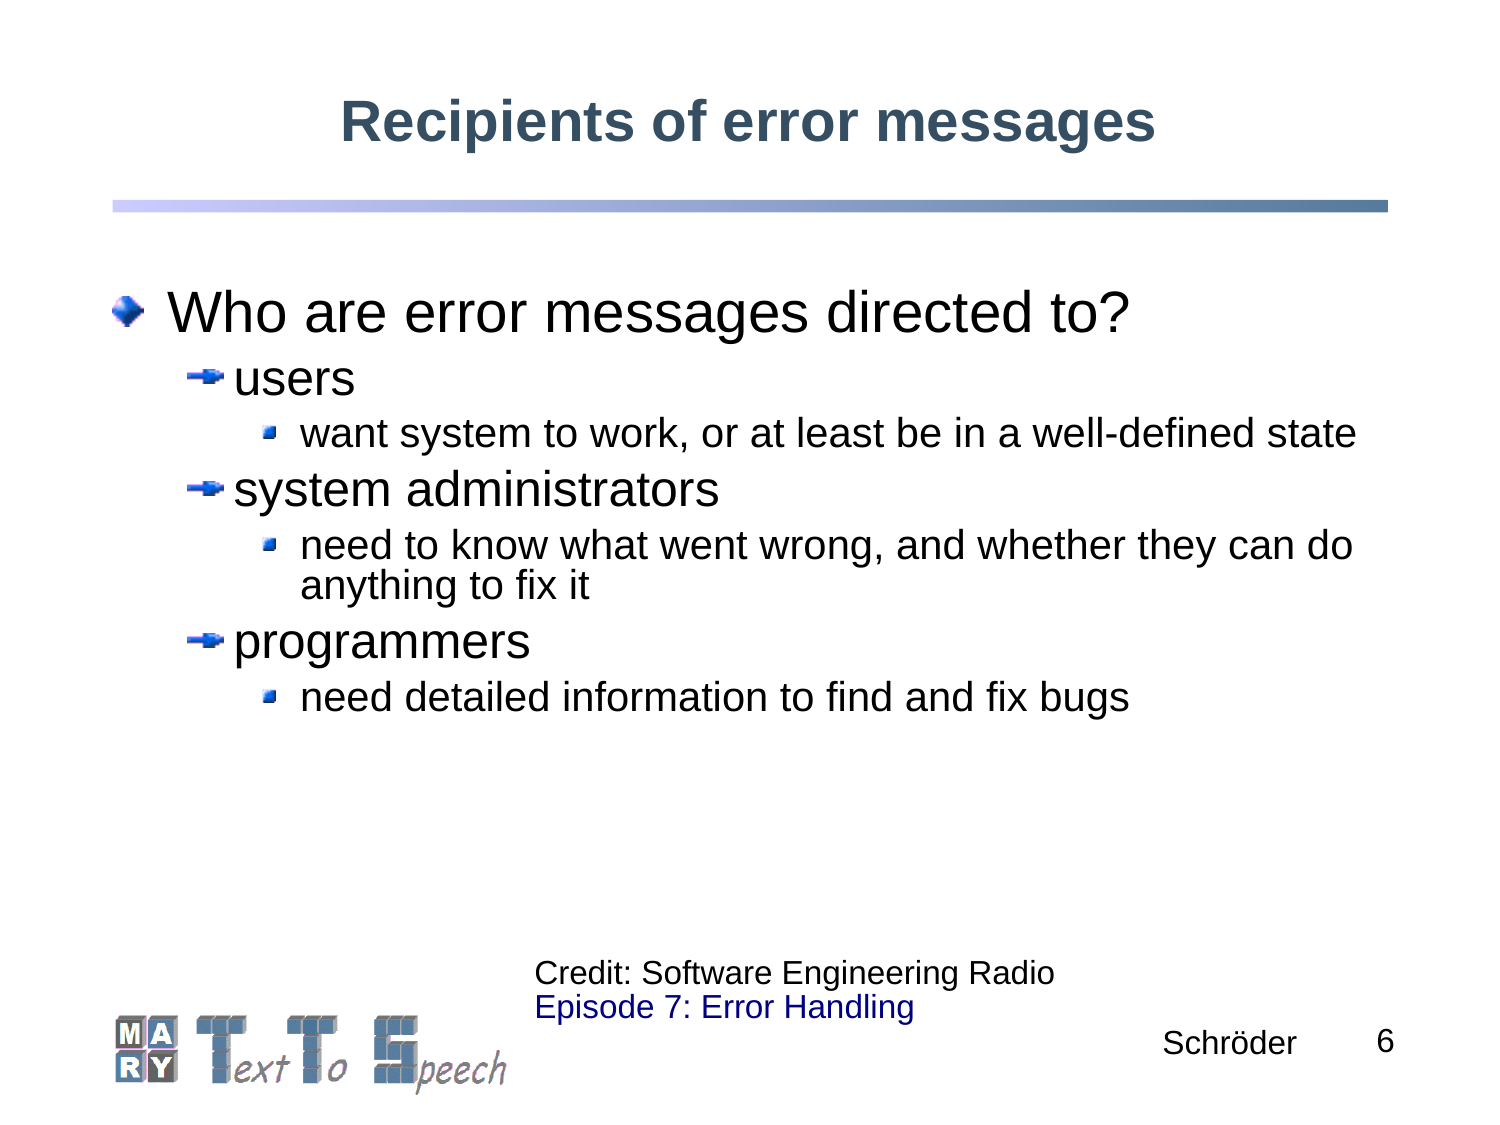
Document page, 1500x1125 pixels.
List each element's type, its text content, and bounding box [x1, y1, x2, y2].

title Recipients of error messages [112, 57, 1387, 193]
list Who are error messages directed to? users want system to work, or at least be in a well-defined state system administrators need to know what went wrong, and whether they can do anything to fix it programmers need detailed information to find and fix bugs [112, 287, 1387, 997]
picture [112, 1012, 507, 1096]
text_box Credit: Software Engineering Radio Episode 7: Error Handling [519, 950, 1072, 1037]
